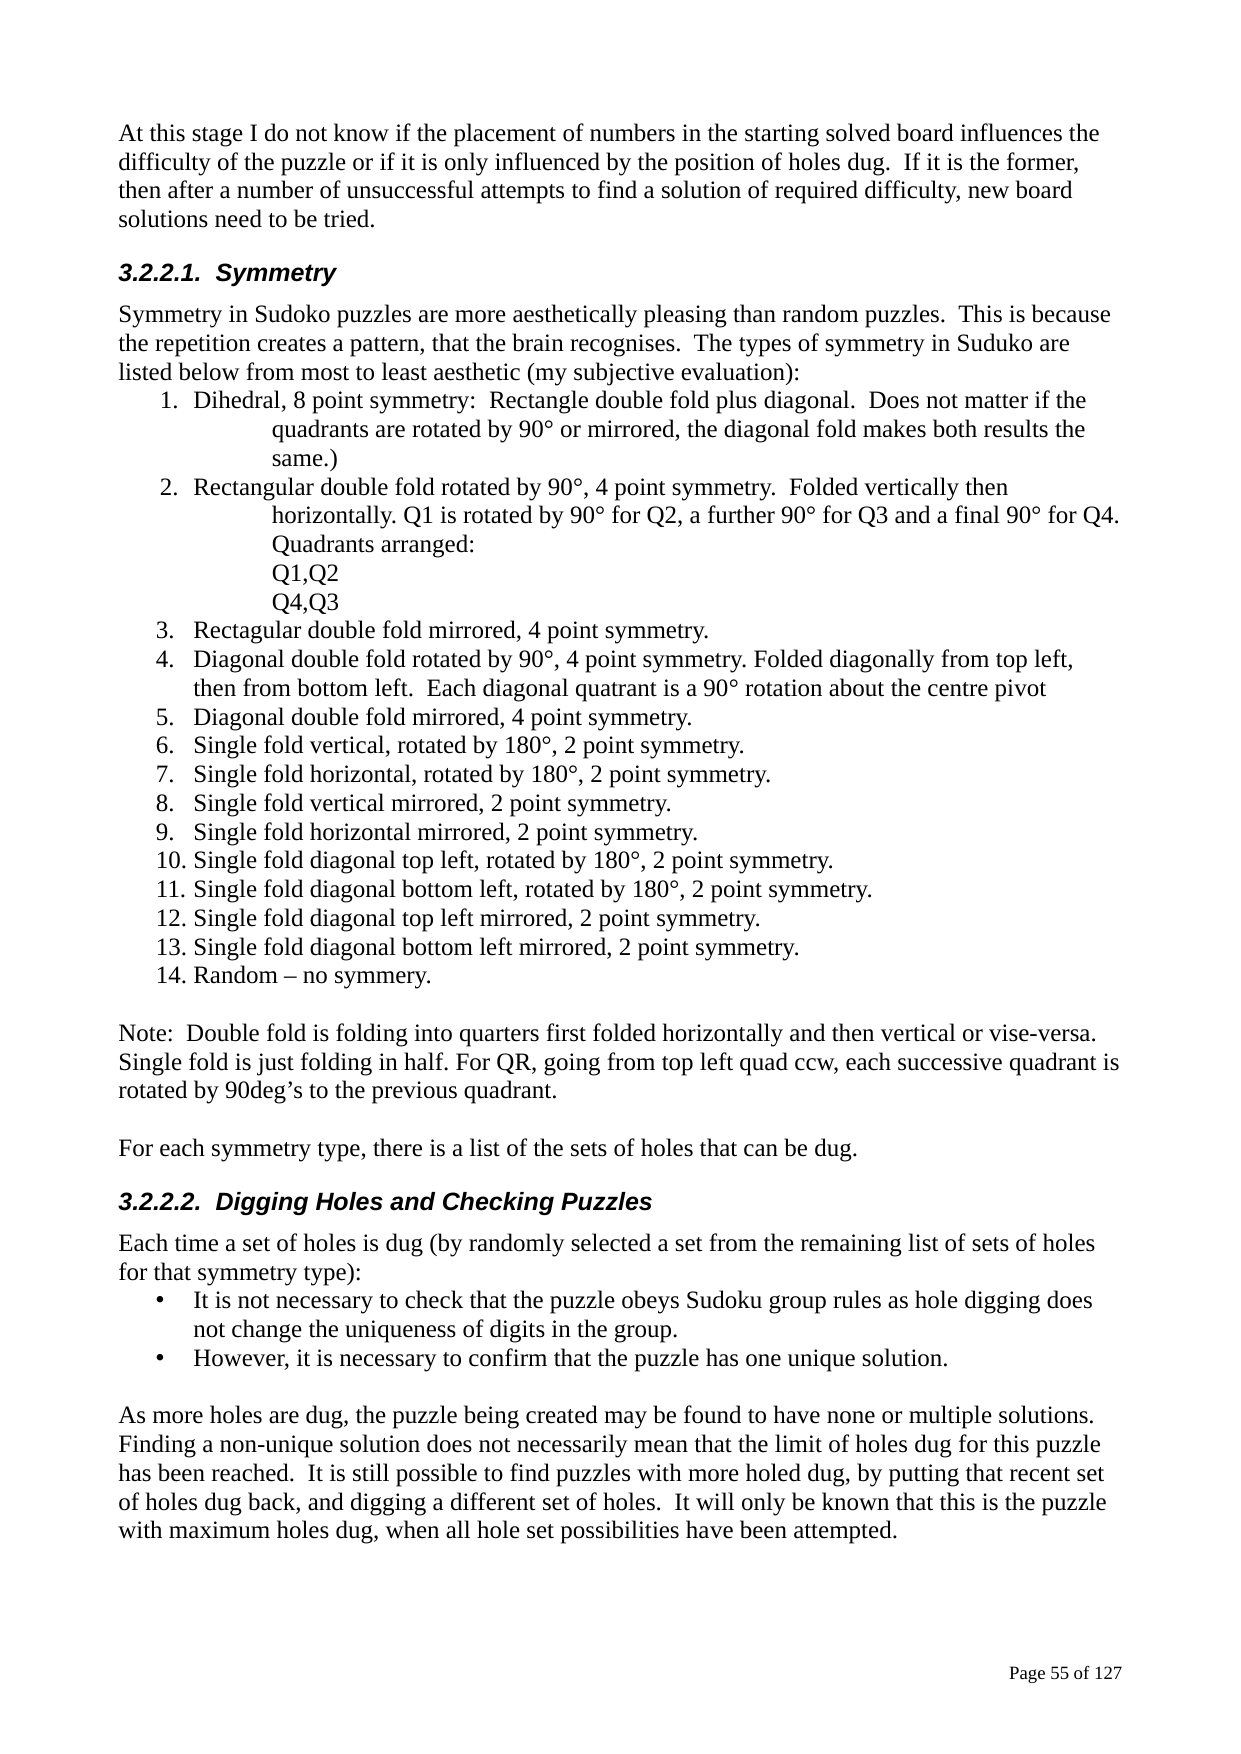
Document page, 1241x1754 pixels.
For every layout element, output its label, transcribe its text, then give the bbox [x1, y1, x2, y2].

list Random – no symmery. [156, 961, 1122, 989]
text Symmetry in Sudoko puzzles are more aesthetically pleasing than random puzzles. This is because the repetition creates a pattern, that the brain recognises. The types of symmetry in Suduko are listed below from most to least aesthetic (my subjective evaluation): [118, 299, 1122, 386]
text Each time a set of holes is dug (by randomly selected a set from the remaining list of sets of holes for that symmetry type): [118, 1228, 1122, 1286]
list Single fold vertical, rotated by 180°, 2 point symmetry. [156, 731, 1122, 759]
list Single fold diagonal top left mirrored, 2 point symmetry. [156, 903, 1122, 932]
list It is not necessary to check that the puzzle obeys Sudoku group rules as hole digging does not change the uniqueness of digits in the group. [156, 1286, 1122, 1343]
list Single fold horizontal, rotated by 180°, 2 point symmetry. [156, 759, 1122, 788]
list Dihedral, 8 point symmetry: Rectangle double fold plus diagonal. Does not matter if the quadrants are rotated by 90° or mirrored, the diagonal fold makes both results the same.) [159, 386, 1122, 472]
list However, it is necessary to confirm that the puzzle has one unique solution. [156, 1343, 1122, 1372]
subtitle Digging Holes and Checking Puzzles [118, 1187, 1122, 1216]
list Single fold horizontal mirrored, 2 point symmetry. [156, 817, 1122, 846]
list Single fold diagonal top left, rotated by 180°, 2 point symmetry. [156, 846, 1122, 874]
list Rectagular double fold mirrored, 4 point symmetry. [156, 616, 1122, 644]
text At this stage I do not know if the placement of numbers in the starting solved board influences the difficulty of the puzzle or if it is only influenced by the position of holes dug. If it is the former, then after a number of unsuccessful attempts to find a solution of required difficulty, new board solutions need to be tried. [118, 118, 1122, 233]
text As more holes are dug, the puzzle being created may be found to have none or multiple solutions. Finding a non-unique solution does not necessarily mean that the limit of holes dug for this puzzle has been reached. It is still possible to find puzzles with more holed dug, by putting that recent set of holes dug back, and digging a different set of holes. It will only be known that this is the puzzle with maximum holes dug, when all hole set possibilities have been attempted. [118, 1401, 1122, 1544]
list Single fold vertical mirrored, 2 point symmetry. [156, 788, 1122, 817]
list Single fold diagonal bottom left mirrored, 2 point symmetry. [156, 932, 1122, 961]
list Single fold diagonal bottom left, rotated by 180°, 2 point symmetry. [156, 874, 1122, 903]
list Rectangular double fold rotated by 90°, 4 point symmetry. Folded vertically then horizontally. Q1 is rotated by 90° for Q2, a further 90° for Q3 and a final 90° for Q4. Quadrants arranged: Q1,Q2 Q4,Q3 [159, 472, 1122, 616]
list Diagonal double fold rotated by 90°, 4 point symmetry. Folded diagonally from top left, then from bottom left. Each diagonal quatrant is a 90° rotation about the centre pivot [156, 644, 1122, 702]
list Diagonal double fold mirrored, 4 point symmetry. [156, 702, 1122, 731]
subtitle Symmetry [118, 258, 1122, 287]
text For each symmetry type, there is a list of the sets of holes that can be dug. [118, 1133, 1122, 1162]
text Note: Double fold is folding into quarters first folded horizontally and then vertical or vise-versa. Single fold is just folding in half. For QR, going from top left quad ccw, each successive quadrant is rotated by 90deg’s to the previous quadrant. [118, 1018, 1122, 1104]
